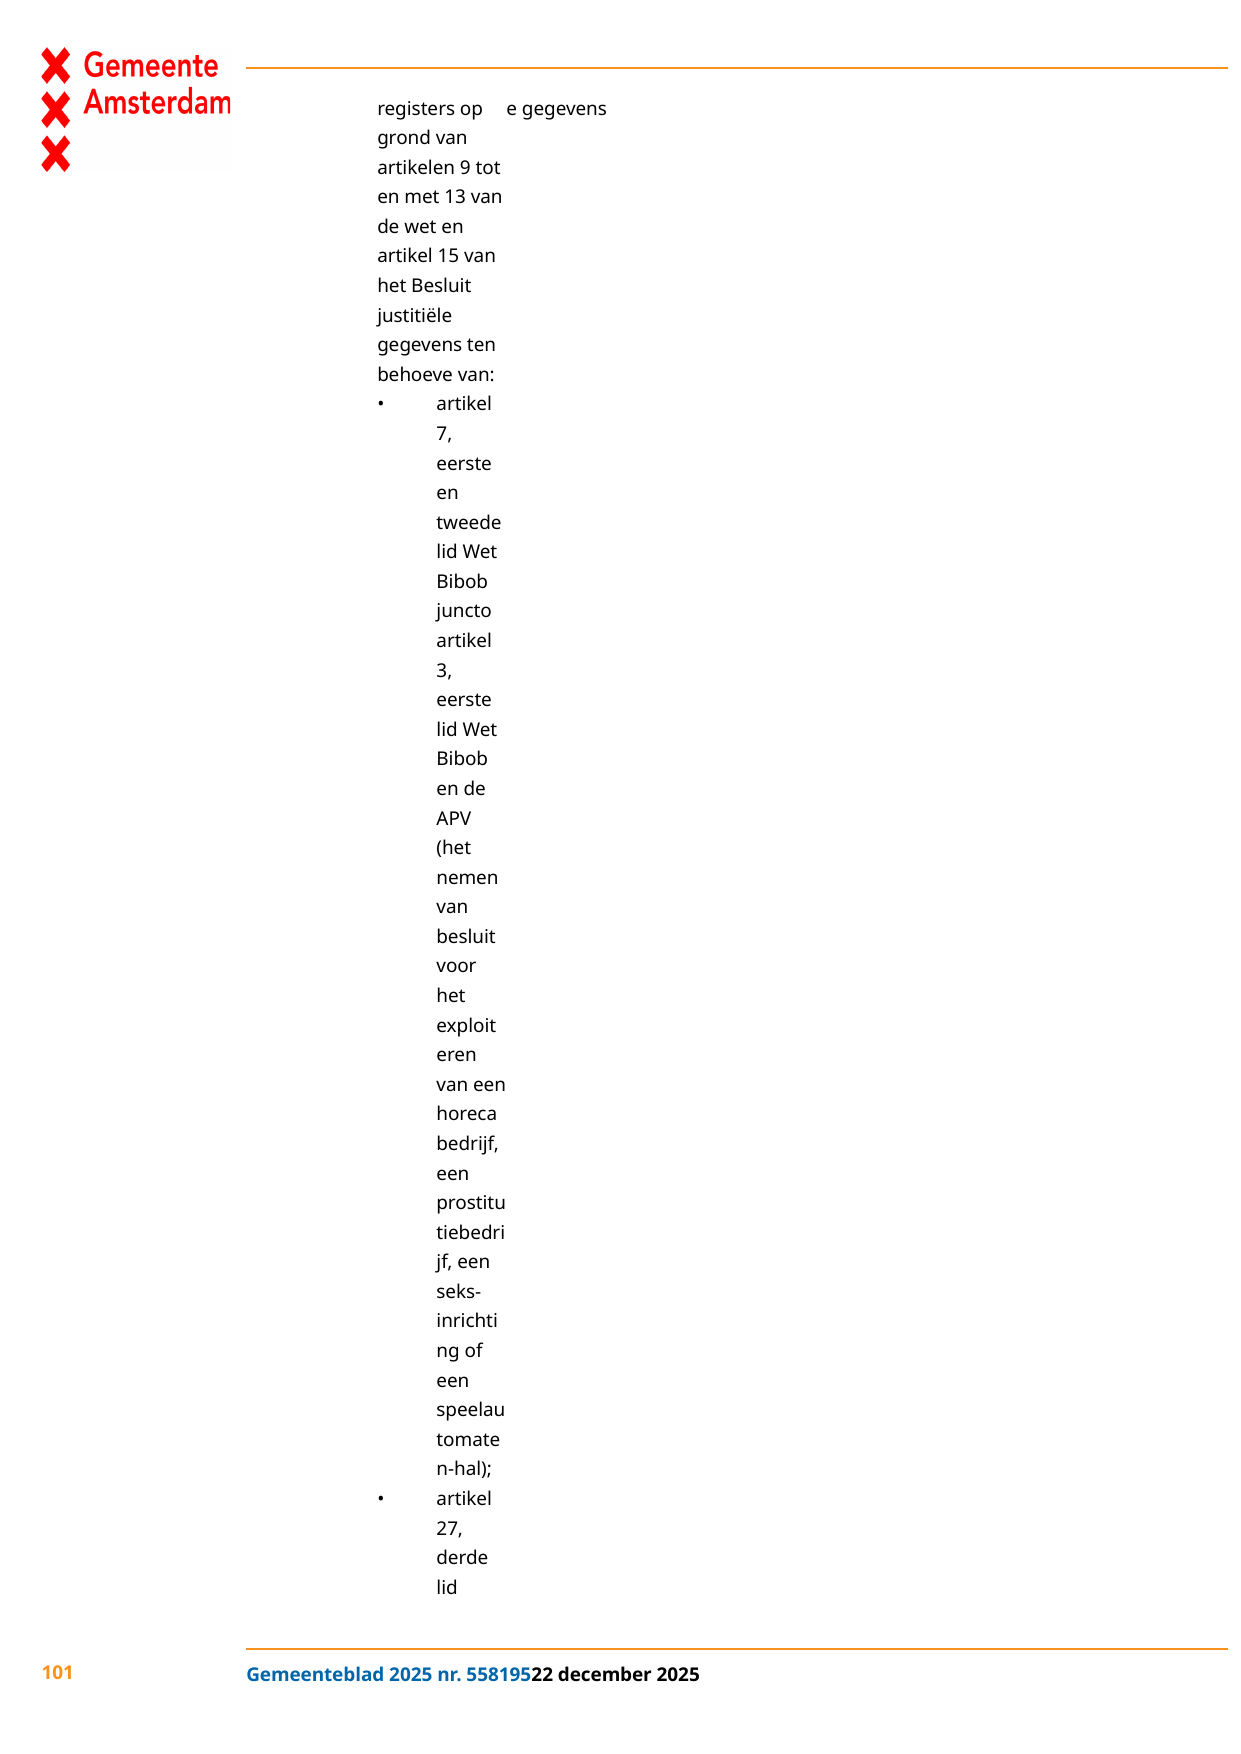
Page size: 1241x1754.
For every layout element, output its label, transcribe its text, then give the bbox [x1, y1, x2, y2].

table_cell [1023, 95, 1152, 1600]
table_cell [764, 95, 893, 1600]
table_cell [635, 95, 764, 1600]
picture [41, 47, 231, 172]
table_cell [248, 95, 377, 1600]
table_cell e gegevens [506, 95, 635, 1600]
table_cell registers op grond van artikelen 9 tot en met 13 van de wet en artikel 15 van het Besluit justitiële gegevens ten behoeve van: artikel 7, eerste en tweede lid Wet Bibob juncto artikel 3, eerste lid Wet Bibob en de APV (het nemen van besluit voor het exploiteren van een horecabedrijf, een prostitutiebedrijf, een seks-inrichting of een speelautomaten-hal); artikel 27, derde lid [377, 95, 506, 1600]
table_cell [894, 95, 1022, 1600]
